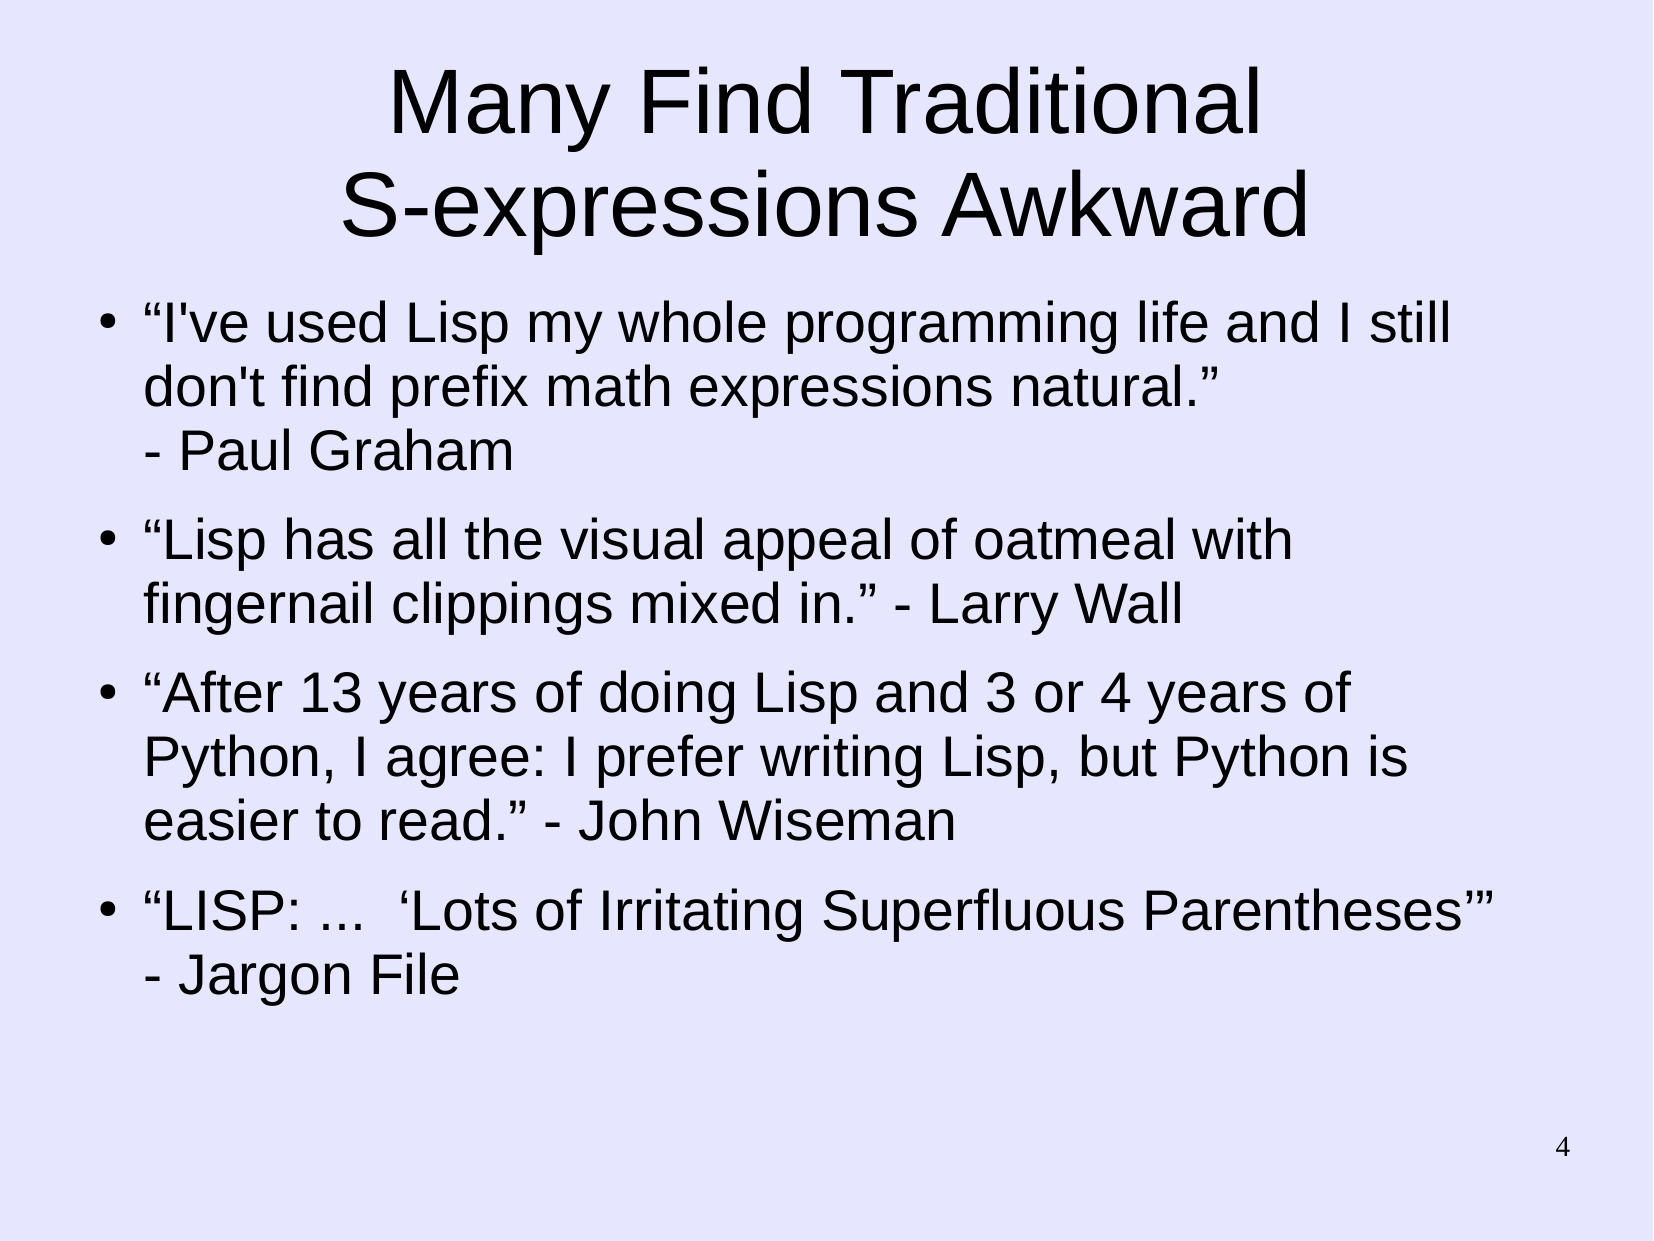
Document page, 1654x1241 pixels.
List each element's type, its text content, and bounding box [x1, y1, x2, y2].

list “I've used Lisp my whole programming life and I still don't find prefix math expressions natural.” - Paul Graham “Lisp has all the visual appeal of oatmeal with fingernail clippings mixed in.” - Larry Wall “After 13 years of doing Lisp and 3 or 4 years of Python, I agree: I prefer writing Lisp, but Python is easier to read.” - John Wiseman “LISP: ... ‘Lots of Irritating Superfluous Parentheses’” - Jargon File [82, 290, 1538, 1010]
title Many Find Traditional S‑expressions Awkward [82, 49, 1571, 257]
